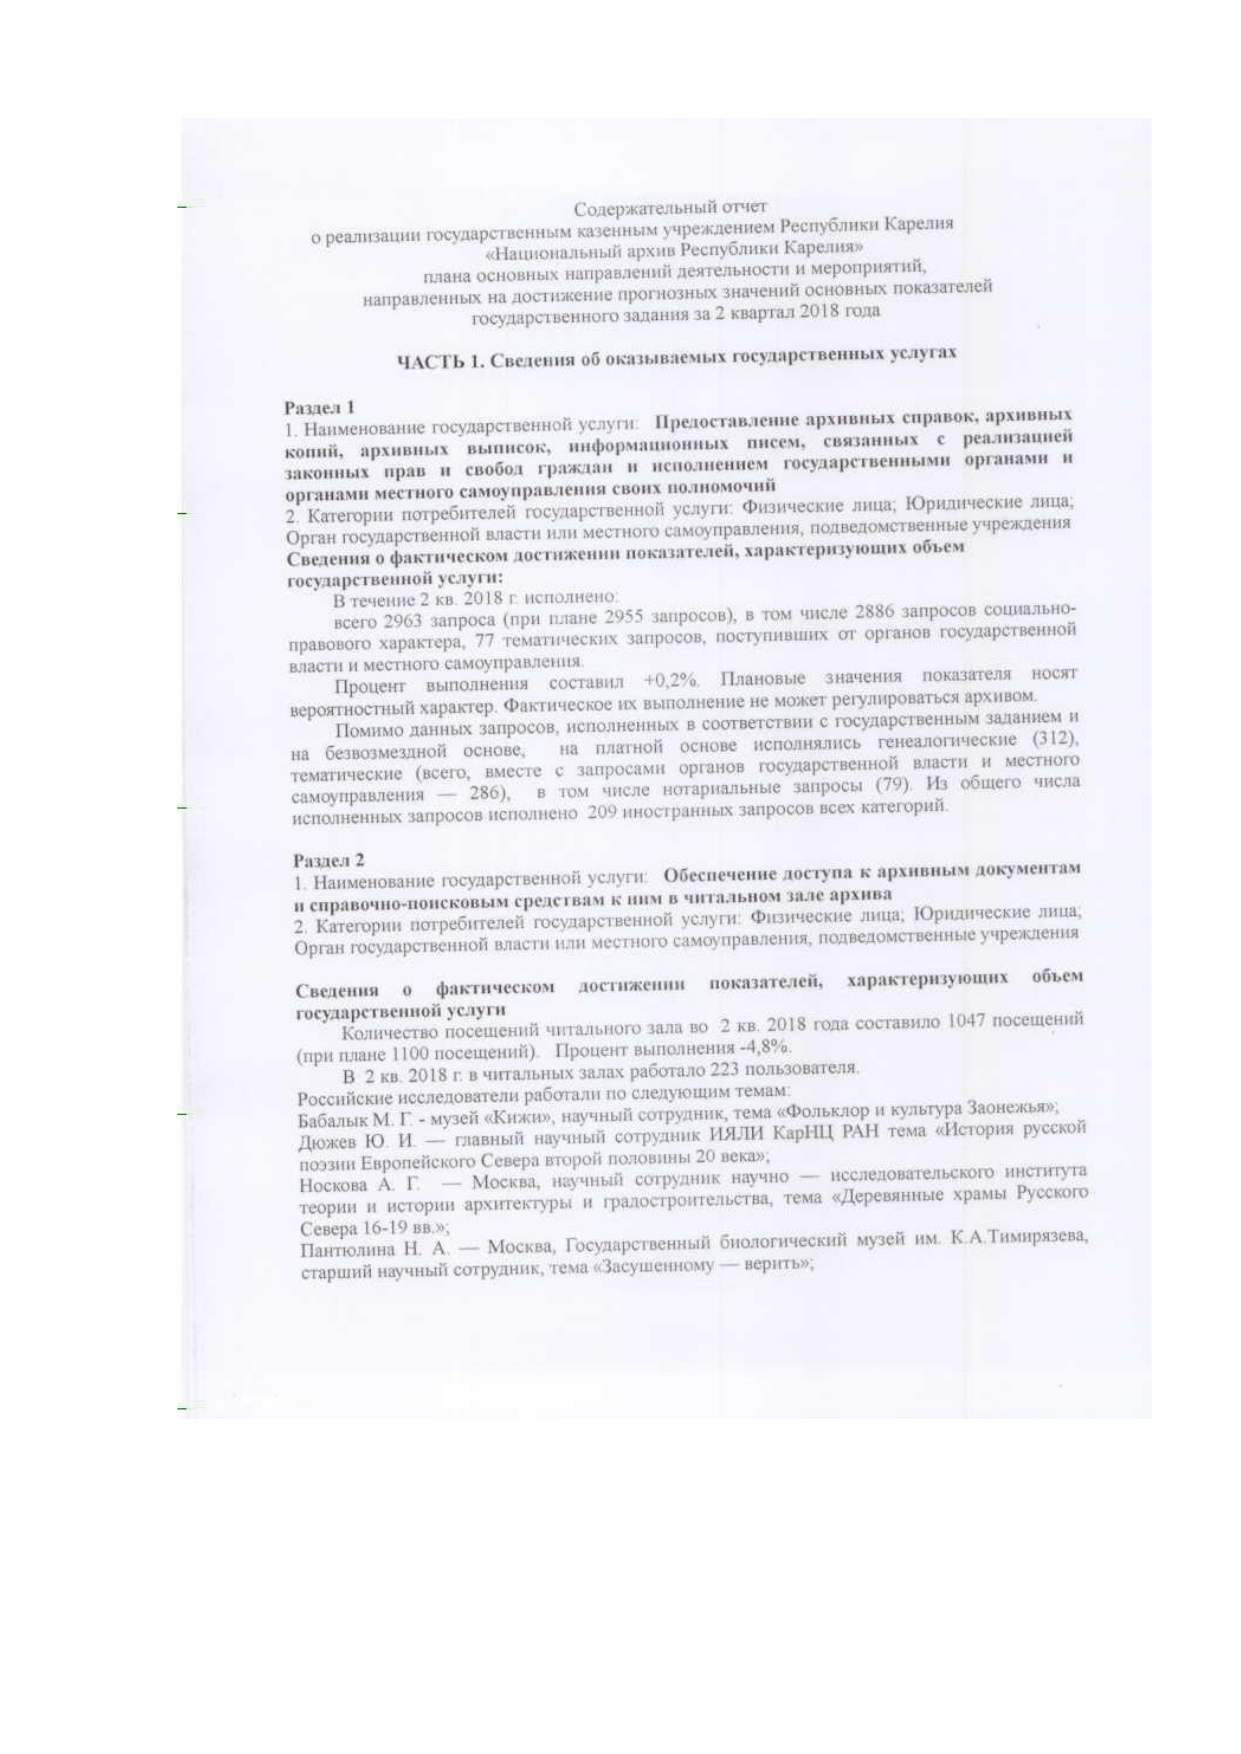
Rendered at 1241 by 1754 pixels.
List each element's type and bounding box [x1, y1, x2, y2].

picture [177, 118, 1152, 1419]
